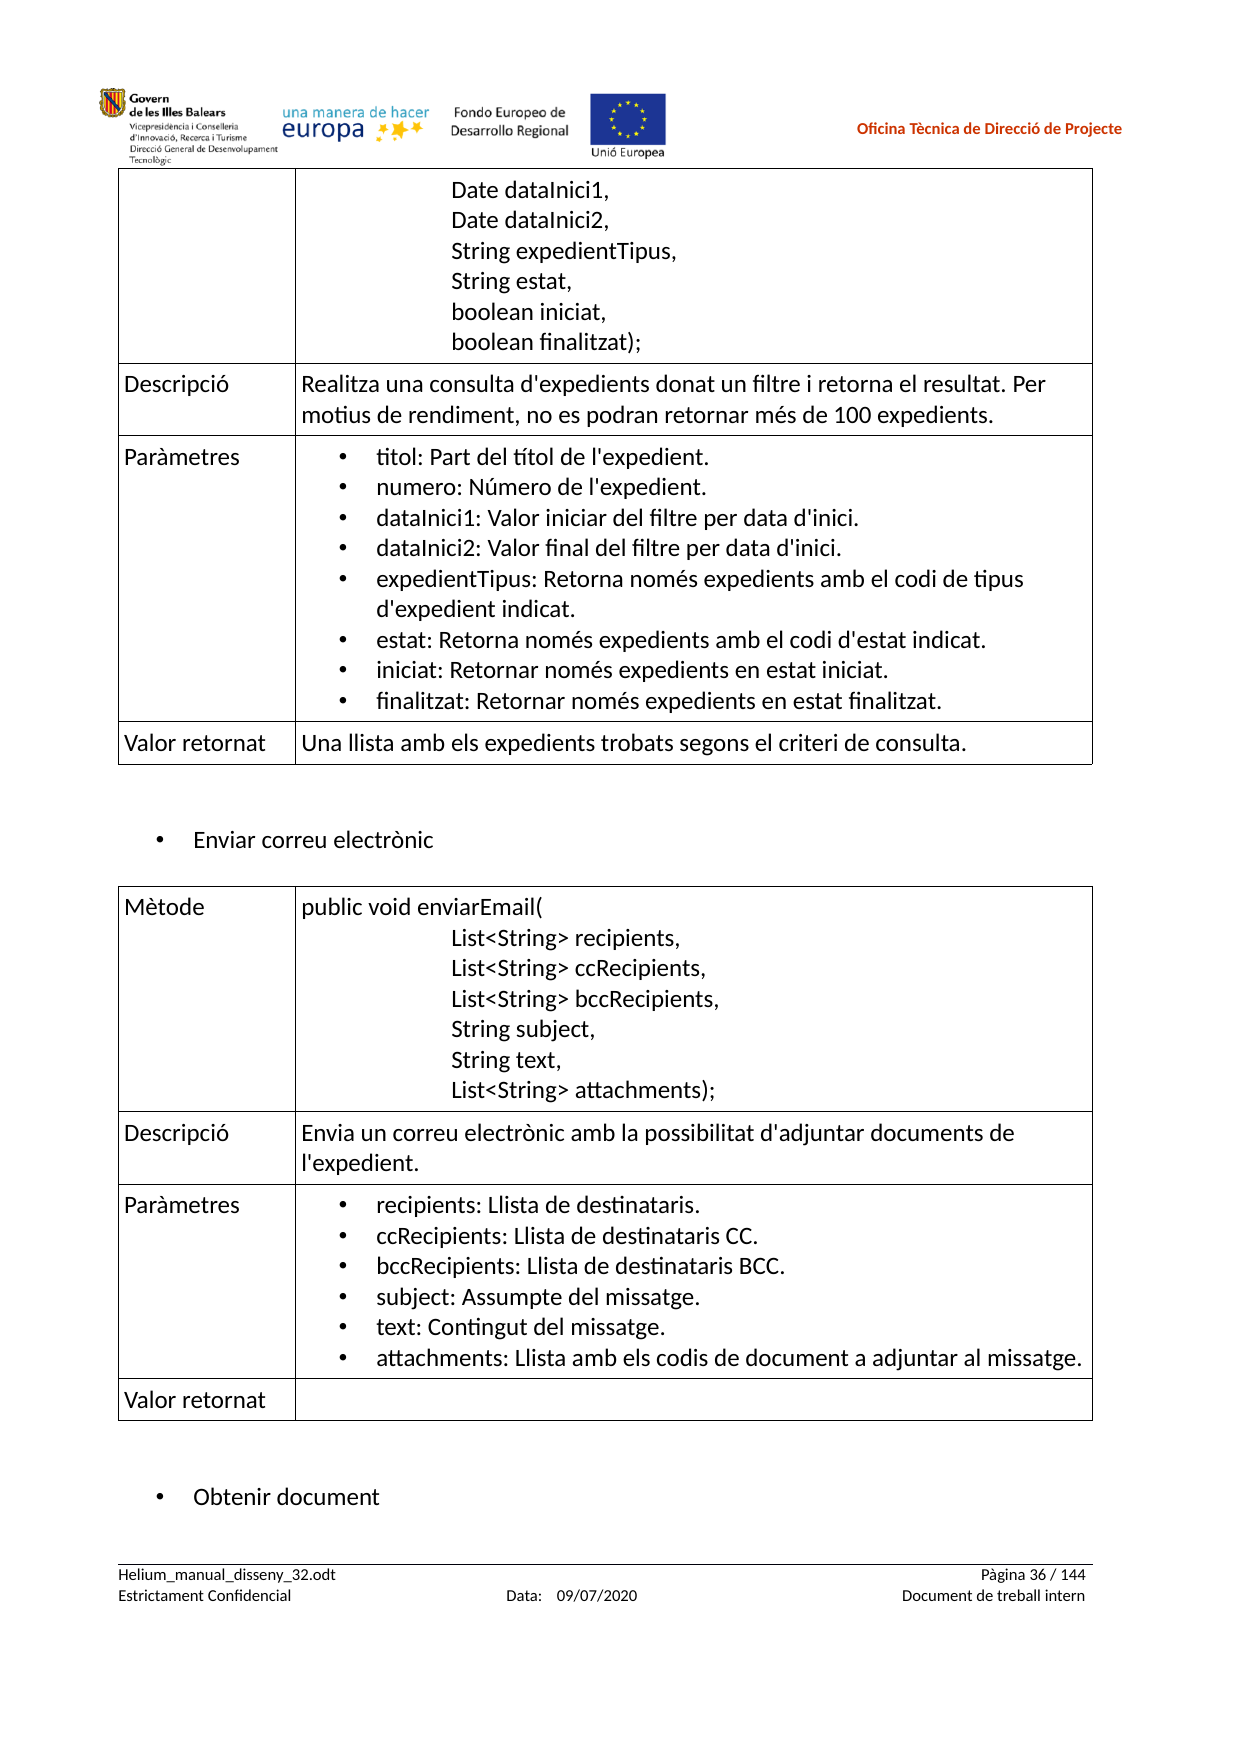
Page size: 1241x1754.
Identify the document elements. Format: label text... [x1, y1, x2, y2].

table_cell Paràmetres [119, 436, 295, 721]
table_cell Descripció [119, 364, 295, 435]
table_header public void enviarEmail( List<String> recipients, List<String> ccRecipients, List<String> bccRecipients, String subject, String text, List<String> attachments); [296, 887, 1092, 1111]
table_cell Descripció [119, 1112, 295, 1183]
table_cell Una llista amb els expedients trobats segons el criteri de consulta. [296, 722, 1092, 763]
table_cell [296, 1379, 1092, 1420]
table_header Mètode [119, 887, 295, 1111]
list Enviar correu electrònic [156, 825, 1122, 855]
list Obtenir document [156, 1481, 1122, 1512]
table_cell Realitza una consulta d'expedients donat un filtre i retorna el resultat. Per motius de rendiment, no es podran retornar més de 100 expedients. [296, 364, 1092, 435]
picture [99, 87, 668, 166]
table_header Date dataInici1, Date dataInici2, String expedientTipus, String estat, boolean iniciat, boolean finalitzat); [296, 169, 1092, 363]
table_cell titol: Part del títol de l'expedient. numero: Número de l'expedient. dataInici1: Valor iniciar del filtre per data d'inici. dataInici2: Valor final del filtre per data d'inici. expedientTipus: Retorna només expedients amb el codi de tipus d'expedient indicat. estat: Retorna només expedients amb el codi d'estat indicat. iniciat: Retornar només expedients en estat iniciat. finalitzat: Retornar només expedients en estat finalitzat. [296, 436, 1092, 721]
table_cell Valor retornat [119, 722, 295, 763]
table_cell Envia un correu electrònic amb la possibilitat d'adjuntar documents de l'expedient. [296, 1112, 1092, 1183]
table_cell Paràmetres [119, 1185, 295, 1378]
table_header [119, 169, 295, 363]
table_cell Valor retornat [119, 1379, 295, 1420]
table_cell recipients: Llista de destinataris. ccRecipients: Llista de destinataris CC. bccRecipients: Llista de destinataris BCC. subject: Assumpte del missatge. text: Contingut del missatge. attachments: Llista amb els codis de document a adjuntar al missatge. [296, 1185, 1092, 1378]
